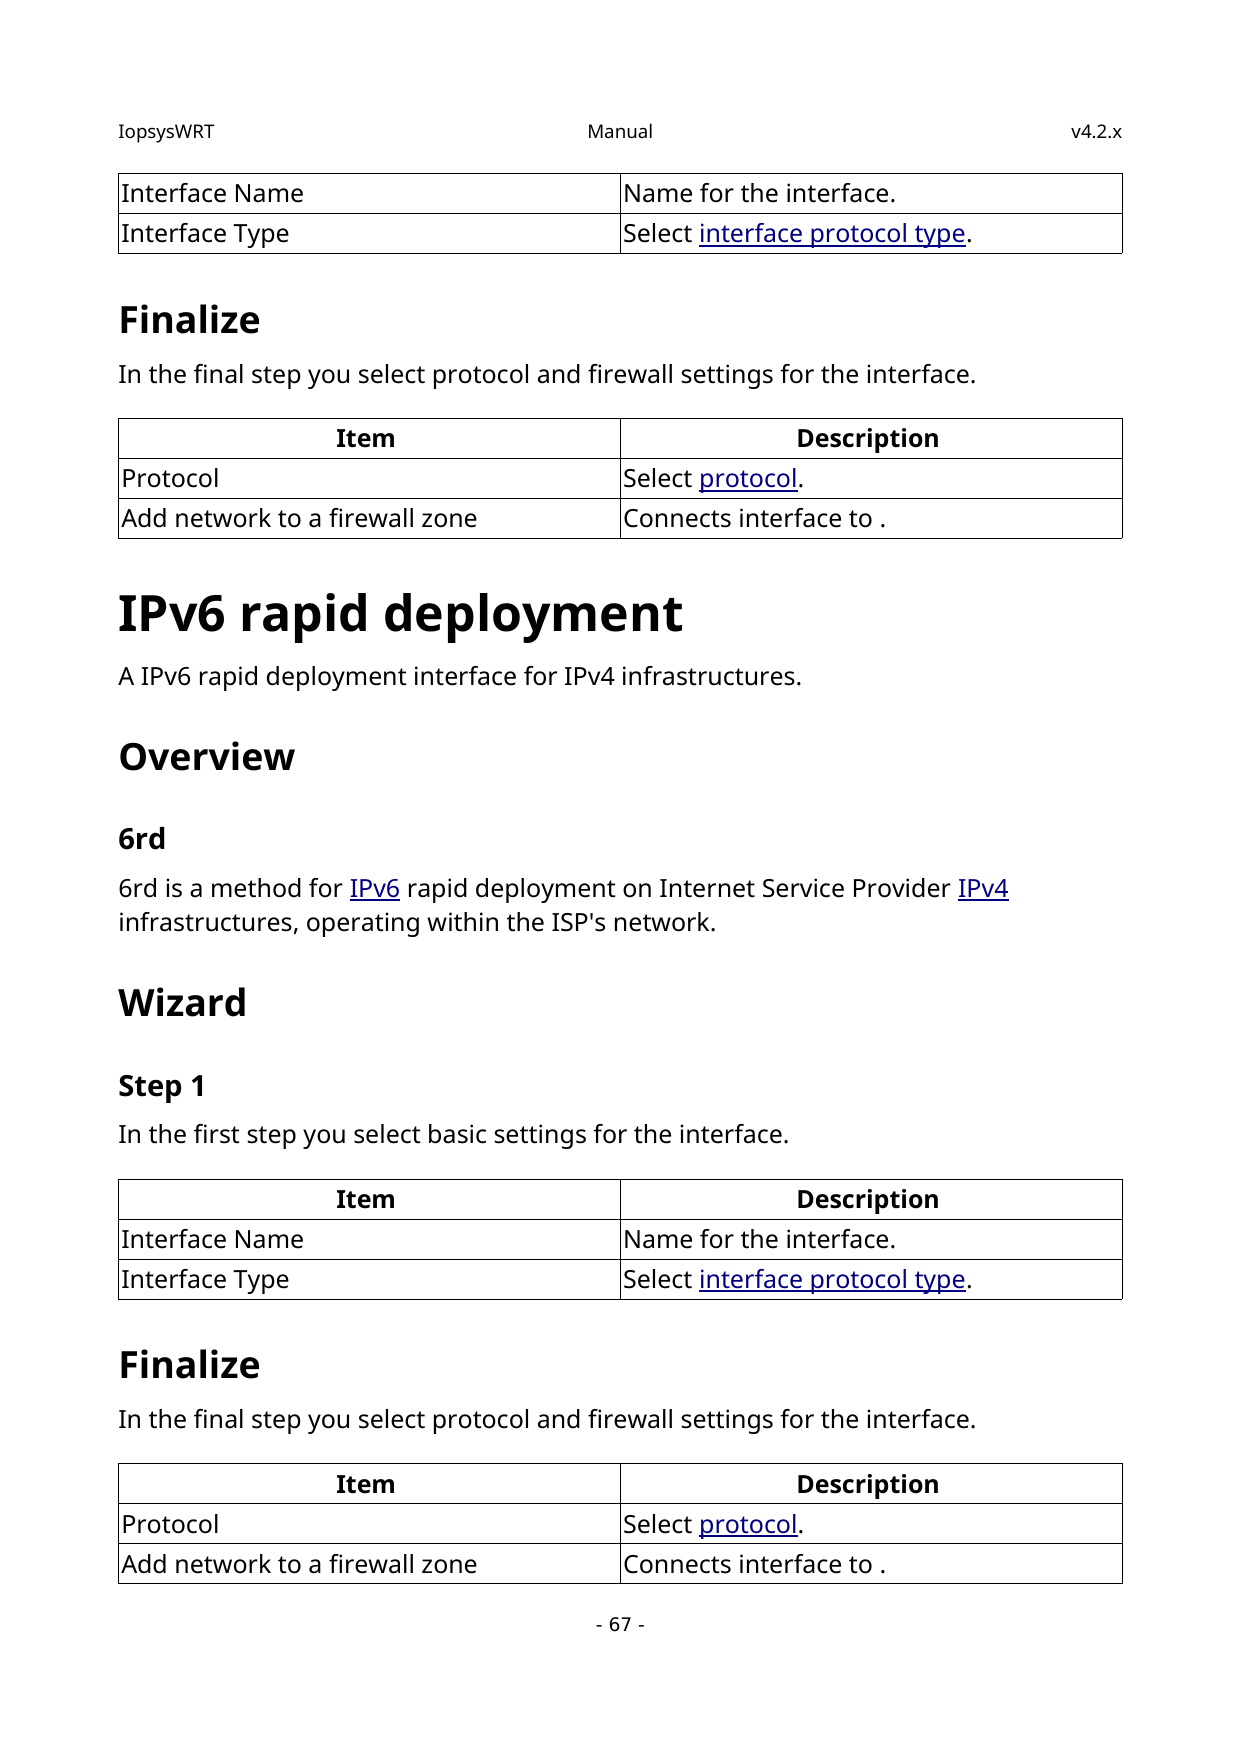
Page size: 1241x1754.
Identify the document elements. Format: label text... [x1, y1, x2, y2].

text A IPv6 rapid deployment interface for IPv4 infrastructures. [118, 658, 1122, 692]
table_cell Protocol [119, 1504, 620, 1543]
table_cell Name for the interface. [621, 174, 1122, 213]
table_cell Connects interface to . [621, 1544, 1122, 1583]
table_cell Add network to a firewall zone [119, 1544, 620, 1583]
table_cell Select protocol. [621, 1504, 1122, 1543]
subtitle 6rd [118, 818, 1122, 858]
subtitle Finalize [118, 1338, 1122, 1389]
text 6rd is a method for IPv6 rapid deployment on Internet Service Provider IPv4 infrastructures, operating within the ISP's network. [118, 871, 1122, 939]
table_header Description [621, 1180, 1122, 1218]
subtitle Finalize [118, 293, 1122, 344]
table_header Item [119, 1464, 620, 1503]
table_cell Select interface protocol type. [621, 1260, 1122, 1298]
table_header Item [119, 1180, 620, 1218]
text In the final step you select protocol and firewall settings for the interface. [118, 1402, 1122, 1436]
subtitle Overview [118, 730, 1122, 781]
table_cell Protocol [119, 459, 620, 498]
subtitle Wizard [118, 976, 1122, 1027]
subtitle Step 1 [118, 1065, 1122, 1104]
table_cell Interface Name [119, 174, 620, 213]
table_cell Interface Type [119, 214, 620, 253]
subtitle IPv6 rapid deployment [118, 578, 1122, 646]
table_header Description [621, 1464, 1122, 1503]
table_header Description [621, 419, 1122, 458]
text In the first step you select basic settings for the interface. [118, 1117, 1122, 1151]
table_cell Select protocol. [621, 459, 1122, 498]
table_cell Interface Type [119, 1260, 620, 1298]
table_header Item [119, 419, 620, 458]
table_cell Name for the interface. [621, 1220, 1122, 1258]
text In the final step you select protocol and firewall settings for the interface. [118, 357, 1122, 391]
table_cell Select interface protocol type. [621, 214, 1122, 253]
table_cell Connects interface to . [621, 499, 1122, 538]
table_cell Add network to a firewall zone [119, 499, 620, 538]
table_cell Interface Name [119, 1220, 620, 1258]
